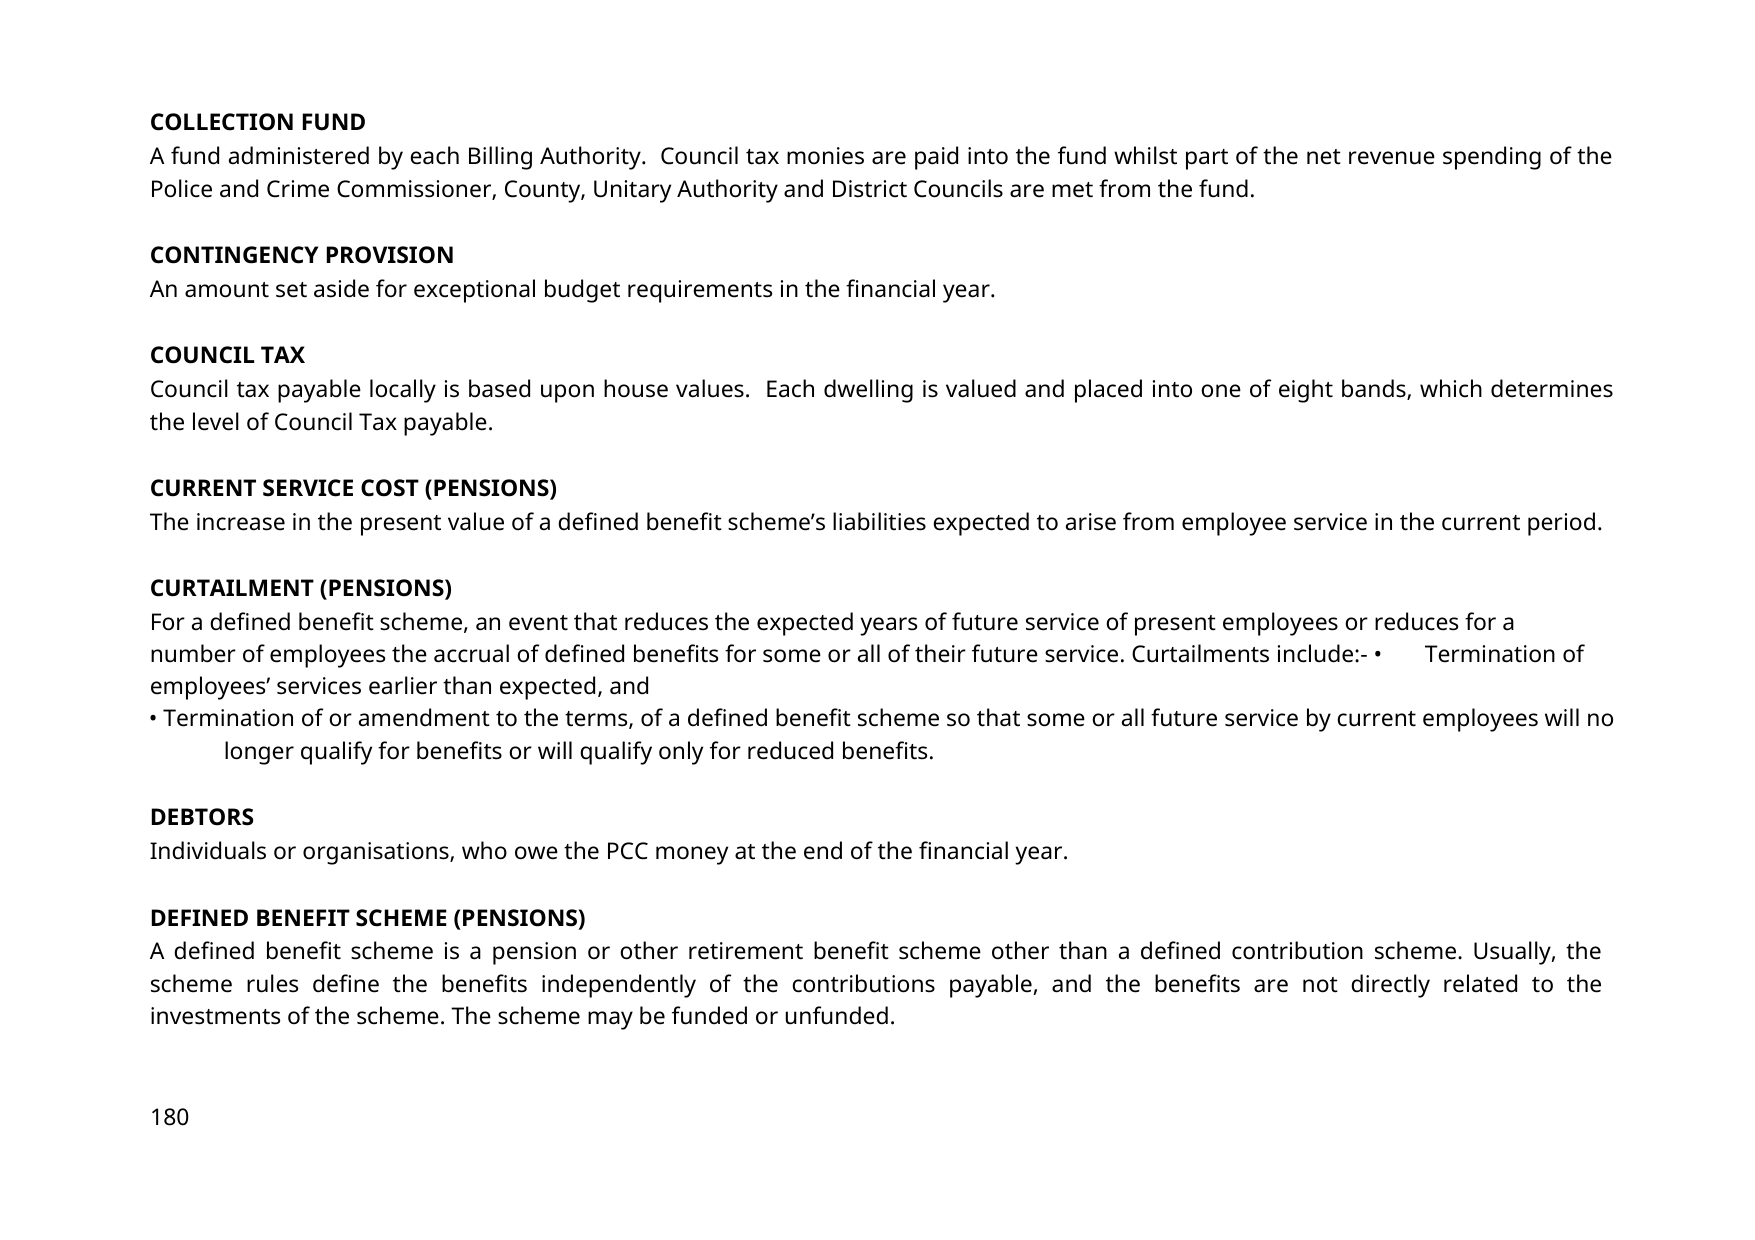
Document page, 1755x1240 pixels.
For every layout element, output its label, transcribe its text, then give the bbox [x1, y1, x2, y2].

subtitle COLLECTION FUND [149, 106, 1522, 137]
text Individuals or organisations, who owe the PCC money at the end of the financial year. [149, 835, 1616, 866]
subtitle COUNCIL TAX [149, 339, 1522, 370]
text CONTINGENCY PROVISION [149, 239, 1522, 270]
text A fund administered by each Billing Authority. Council tax monies are paid into the fund whilst part of the net revenue spending of the Police and Crime Commissioner, County, Unitary Authority and District Councils are met from the fund. [149, 140, 1616, 204]
text DEBTORS [149, 801, 1522, 833]
text An amount set aside for exceptional budget requirements in the financial year. [149, 273, 1616, 304]
subtitle CURTAILMENT (PENSIONS) [149, 572, 1522, 603]
text • Termination of or amendment to the terms, of a defined benefit scheme so that some or all future service by current employees will no longer qualify for benefits or will qualify only for reduced benefits. [148, 702, 1616, 766]
subtitle DEFINED BENEFIT SCHEME (PENSIONS) [149, 902, 1522, 933]
text A defined benefit scheme is a pension or other retirement benefit scheme other than a defined contribution scheme. Usually, the scheme rules define the benefits independently of the contributions payable, and the benefits are not directly related to the investments of the scheme. The scheme may be funded or unfunded. [149, 935, 1604, 1032]
text Council tax payable locally is based upon house values. Each dwelling is valued and placed into one of eight bands, which determines the level of Council Tax payable. [149, 373, 1616, 437]
subtitle CURRENT SERVICE COST (PENSIONS) [149, 472, 1522, 503]
text The increase in the present value of a defined benefit scheme’s liabilities expected to arise from employee service in the current period. [149, 506, 1616, 537]
text For a defined benefit scheme, an event that reduces the expected years of future service of present employees or reduces for a number of employees the accrual of defined benefits for some or all of their future service. Curtailments include:- • Termination of employees’ services earlier than expected, and [149, 606, 1604, 701]
